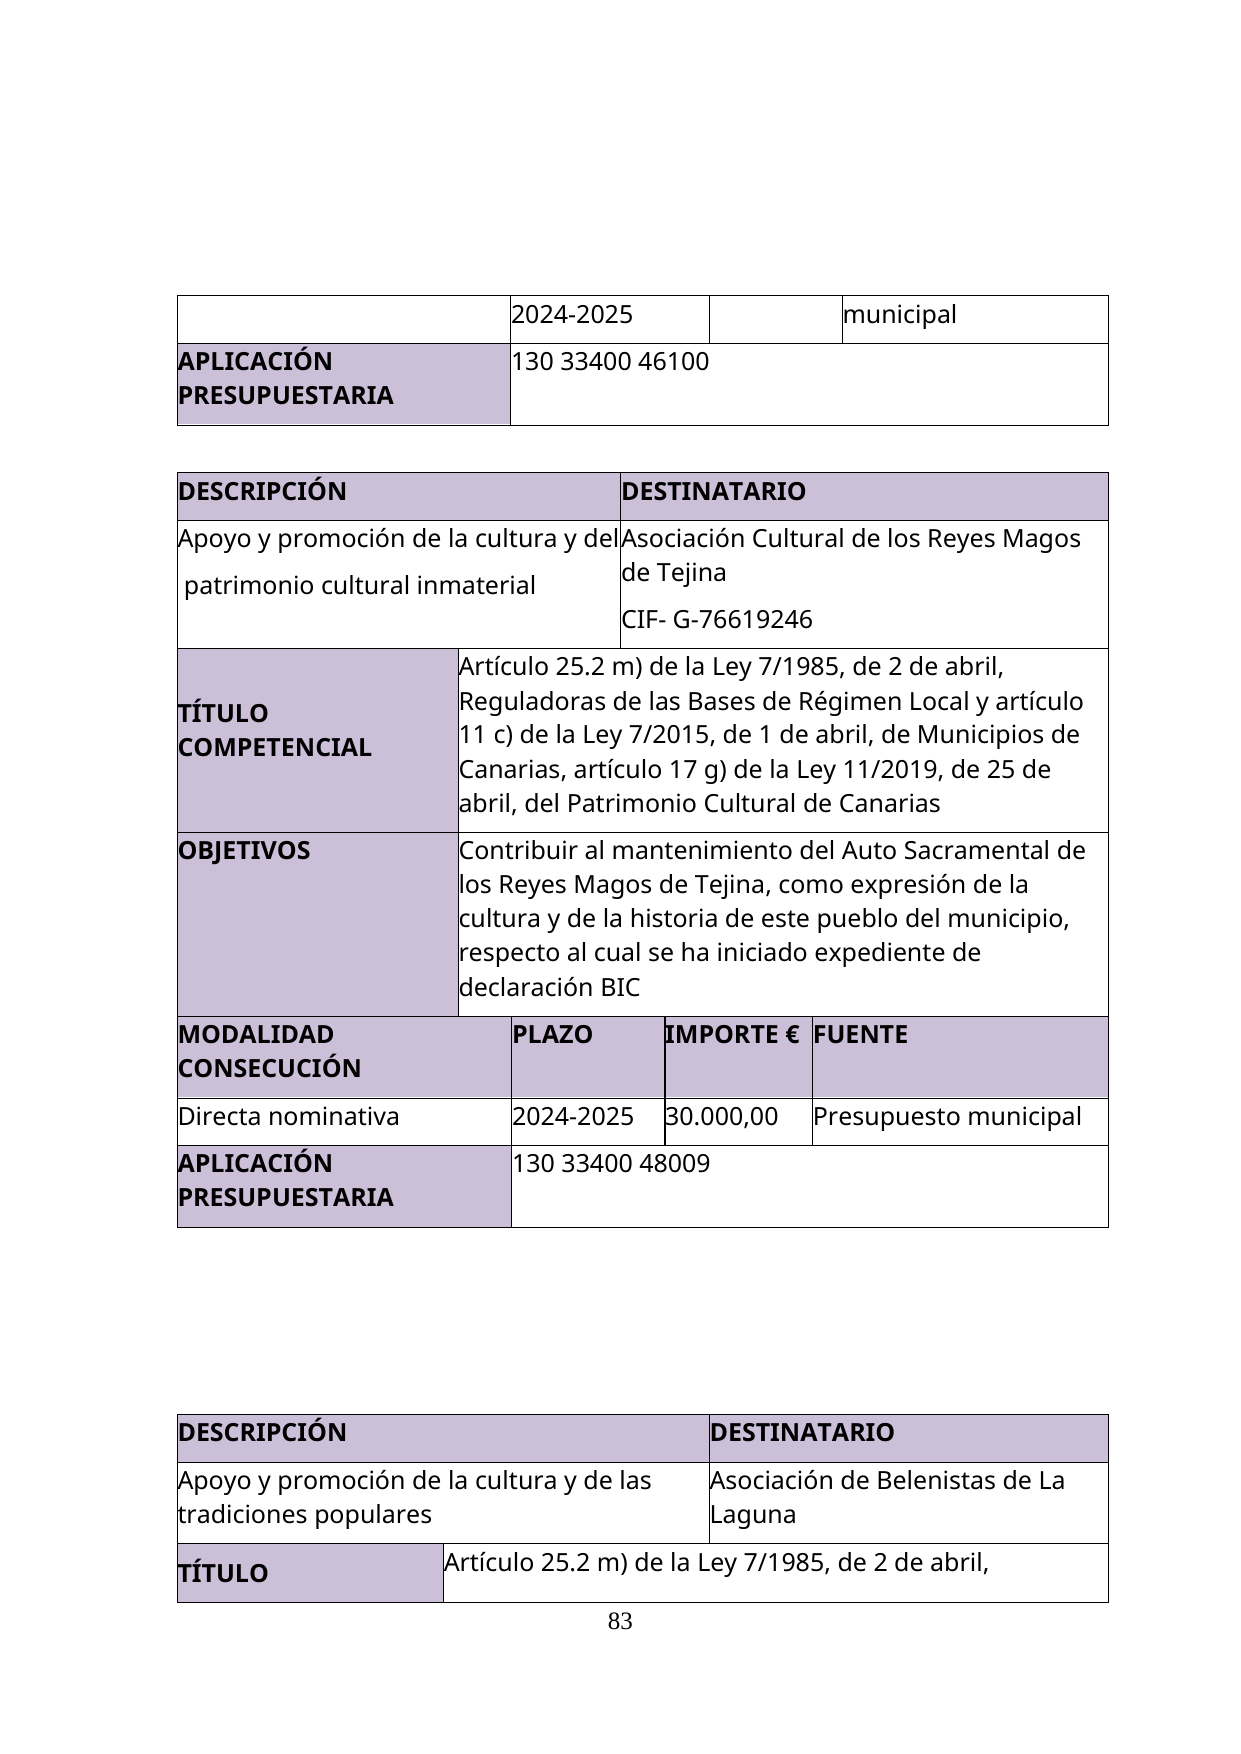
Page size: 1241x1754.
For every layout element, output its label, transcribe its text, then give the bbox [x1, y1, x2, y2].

table_cell 2024-2025 [512, 1099, 664, 1145]
table_cell Artículo 25.2 m) de la Ley 7/1985, de 2 de abril, [444, 1544, 1108, 1602]
table_cell 130 33400 48009 [512, 1146, 1108, 1227]
table_cell APLICACIÓN PRESUPUESTARIA [178, 1146, 511, 1227]
table_cell Apoyo y promoción de la cultura y del patrimonio cultural inmaterial [178, 521, 620, 648]
table_cell Asociación de Belenistas de La Laguna [710, 1463, 1108, 1543]
table_cell IMPORTE € [666, 1017, 812, 1097]
table_cell municipal [843, 296, 1108, 343]
table_cell [178, 296, 510, 343]
table_cell TÍTULO COMPETENCIAL [178, 649, 458, 832]
table_cell Asociación Cultural de los Reyes Magos de Tejina CIF- G-76619246 [621, 521, 1108, 648]
table_cell [710, 296, 842, 343]
table_cell 2024-2025 [511, 296, 709, 343]
table_cell PLAZO [512, 1017, 664, 1097]
table_cell Artículo 25.2 m) de la Ley 7/1985, de 2 de abril, Reguladoras de las Bases de Régimen Local y artículo 11 c) de la Ley 7/2015, de 1 de abril, de Municipios de Canarias, artículo 17 g) de la Ley 11/2019, de 25 de abril, del Patrimonio Cultural de Canarias [459, 649, 1108, 832]
table_cell TÍTULO [178, 1544, 443, 1602]
table_cell Apoyo y promoción de la cultura y de las tradiciones populares [178, 1463, 709, 1543]
table_header DESTINATARIO [621, 473, 1108, 520]
table_header DESCRIPCIÓN [178, 1415, 709, 1462]
table_cell FUENTE [813, 1017, 1108, 1097]
table_cell 30.000,00 [666, 1099, 812, 1145]
table_cell APLICACIÓN PRESUPUESTARIA [178, 344, 510, 424]
table_cell Presupuesto municipal [813, 1099, 1108, 1145]
table_cell MODALIDAD CONSECUCIÓN [178, 1017, 511, 1097]
table_cell OBJETIVOS [178, 833, 458, 1016]
table_cell Contribuir al mantenimiento del Auto Sacramental de los Reyes Magos de Tejina, como expresión de la cultura y de la historia de este pueblo del municipio, respecto al cual se ha iniciado expediente de declaración BIC [459, 833, 1108, 1016]
table_header DESCRIPCIÓN [178, 473, 620, 520]
table_header DESTINATARIO [710, 1415, 1108, 1462]
table_cell Directa nominativa [178, 1099, 511, 1145]
table_cell 130 33400 46100 [511, 344, 1108, 424]
